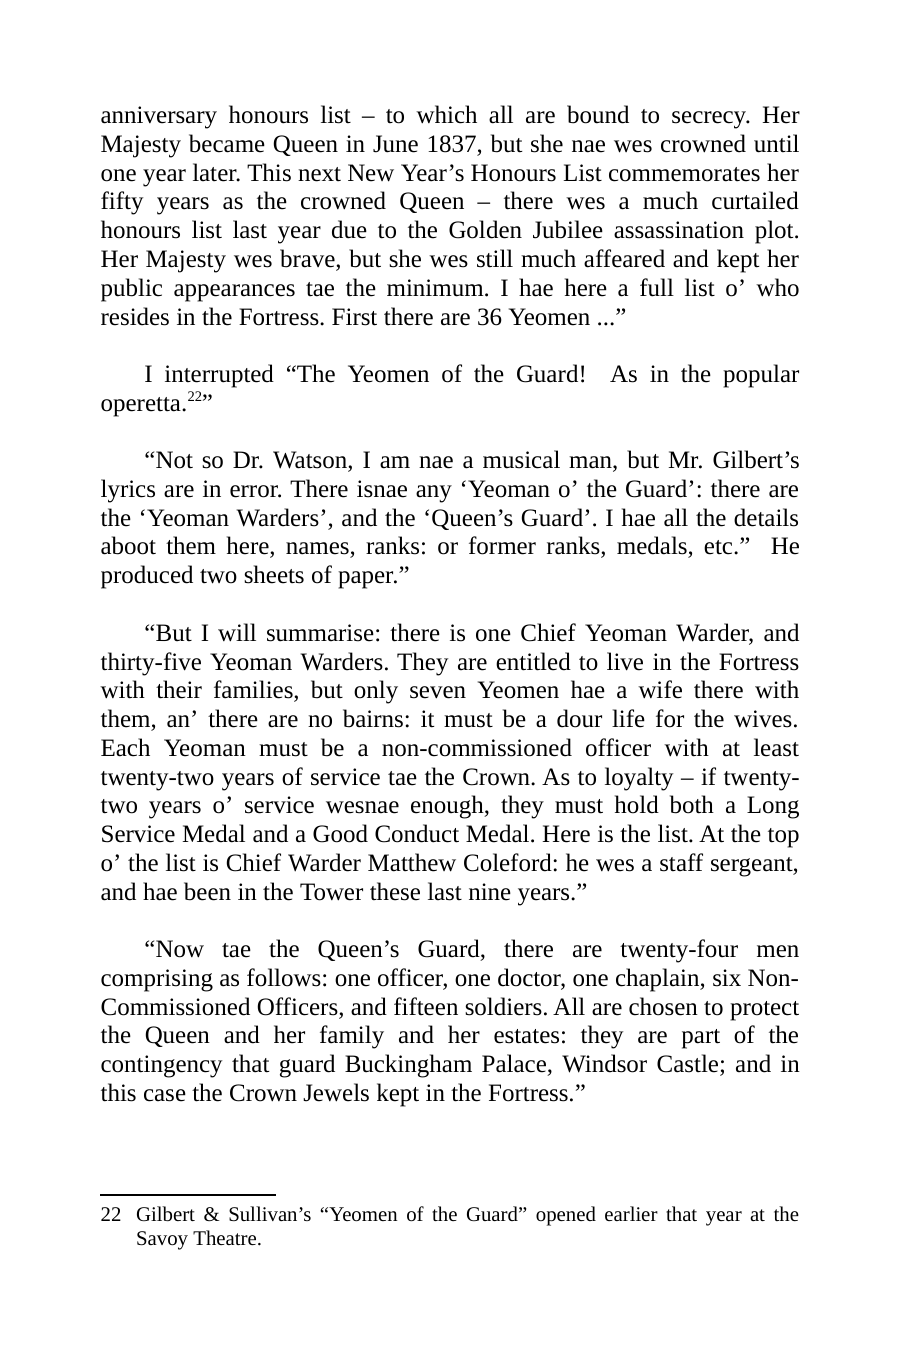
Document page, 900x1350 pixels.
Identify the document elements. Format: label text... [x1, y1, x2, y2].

text Gilbert & Sullivan’s “Yeomen of the Guard” opened earlier that year at the Savoy Theatre. [100, 1201, 799, 1249]
text “Now tae the Queen’s Guard, there are twenty-four men comprising as follows: one officer, one doctor, one chaplain, six Non-Commissioned Officers, and fifteen soldiers. All are chosen to protect the Queen and her family and her estates: they are part of the contingency that guard Buckingham Palace, Windsor Castle; and in this case the Crown Jewels kept in the Fortress.” [100, 934, 799, 1107]
text I interrupted “The Yeomen of the Guard! As in the popular operetta.” [100, 359, 799, 417]
text anniversary honours list – to which all are bound to secrecy. Her Majesty became Queen in June 1837, but she nae wes crowned until one year later. This next New Year’s Honours List commemorates her fifty years as the crowned Queen – there wes a much curtailed honours list last year due to the Golden Jubilee assassination plot. Her Majesty wes brave, but she wes still much affeared and kept her public appearances tae the minimum. I hae here a full list o’ who resides in the Fortress. First there are 36 Yeomen ...” [100, 100, 799, 330]
text “But I will summarise: there is one Chief Yeoman Warder, and thirty-five Yeoman Warders. They are entitled to live in the Fortress with their families, but only seven Yeomen hae a wife there with them, an’ there are no bairns: it must be a dour life for the wives. Each Yeoman must be a non-commissioned officer with at least twenty-two years of service tae the Crown. As to loyalty – if twenty-two years o’ service wesnae enough, they must hold both a Long Service Medal and a Good Conduct Medal. Here is the list. At the top o’ the list is Chief Warder Matthew Coleford: he wes a staff sergeant, and hae been in the Tower these last nine years.” [100, 618, 799, 905]
text “Not so Dr. Watson, I am nae a musical man, but Mr. Gilbert’s lyrics are in error. There isnae any ‘Yeoman o’ the Guard’: there are the ‘Yeoman Warders’, and the ‘Queen’s Guard’. I hae all the details aboot them here, names, ranks: or former ranks, medals, etc.” He produced two sheets of paper.” [100, 445, 799, 589]
